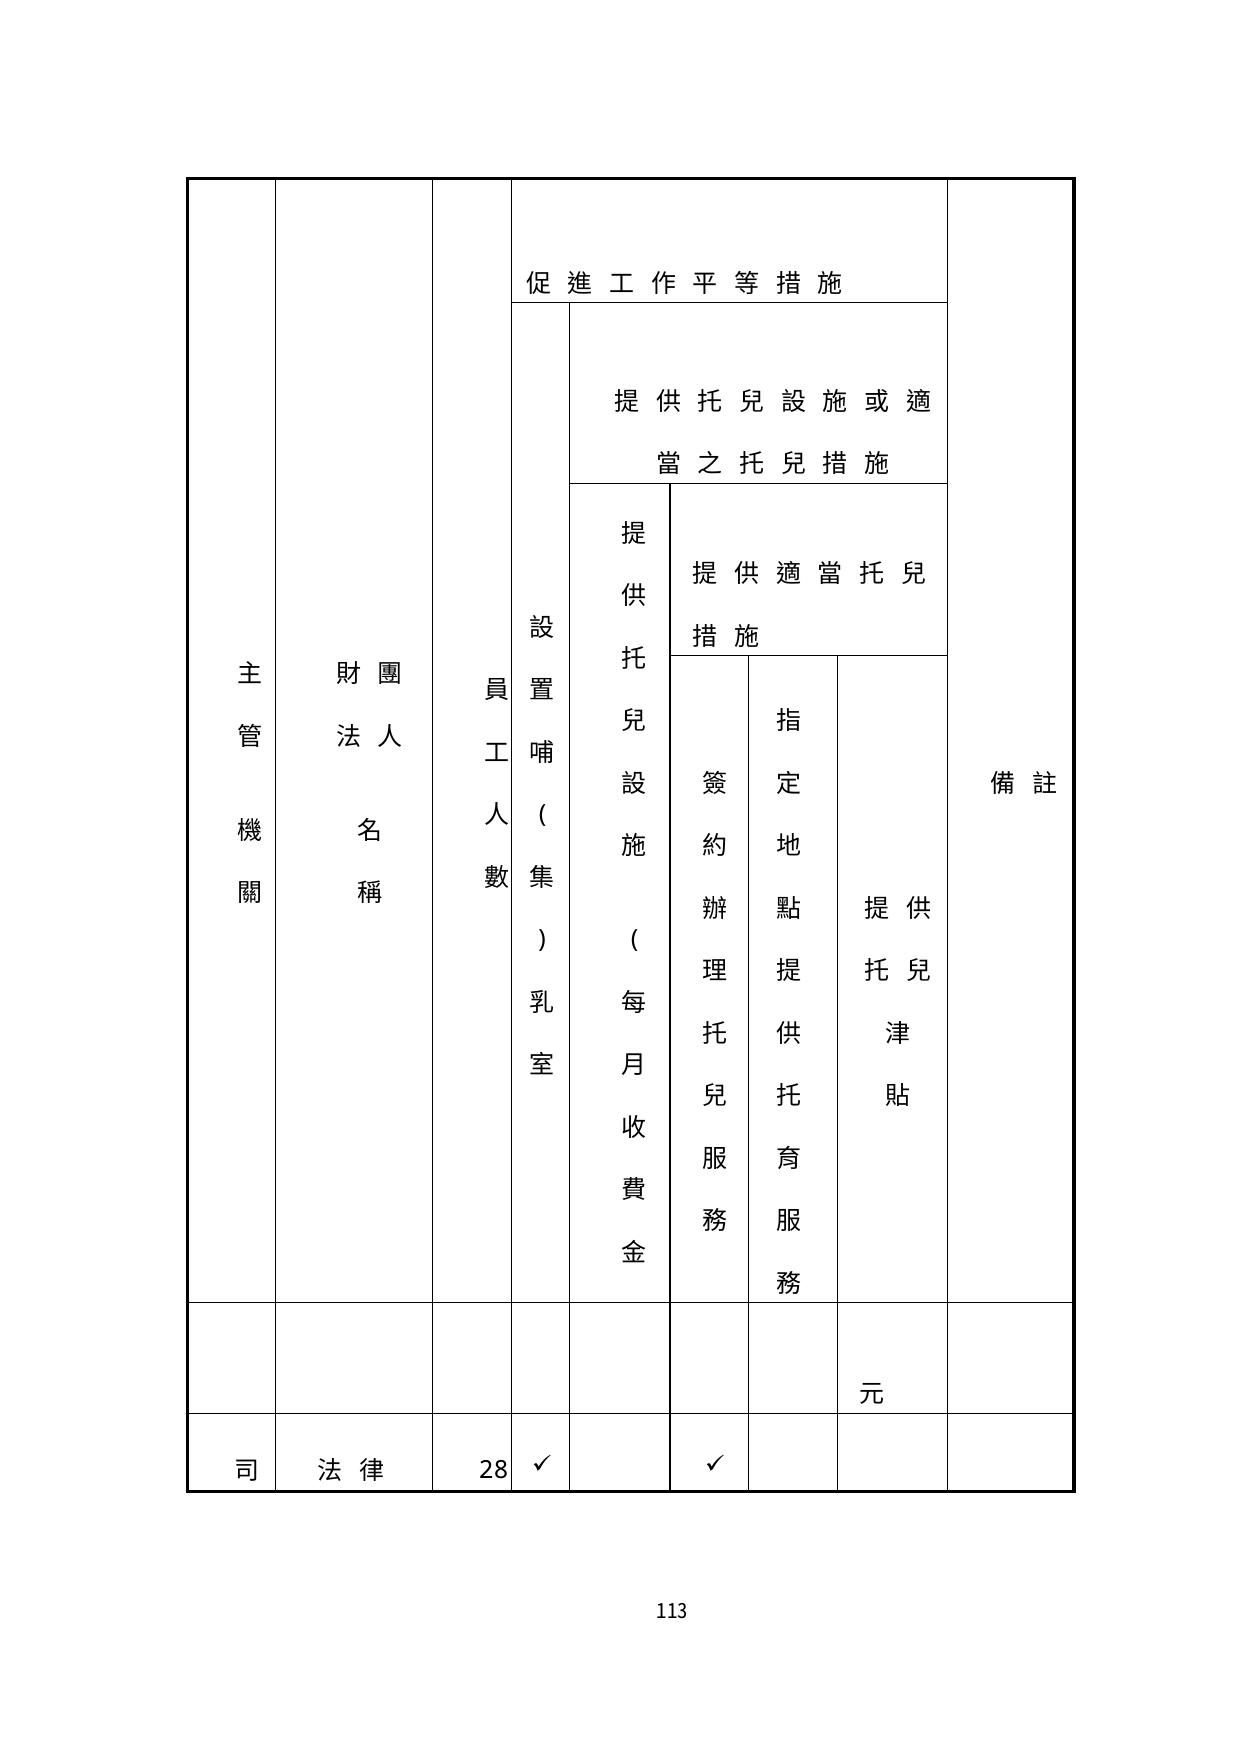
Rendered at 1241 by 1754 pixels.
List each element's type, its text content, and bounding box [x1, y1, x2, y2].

table_cell  [671, 1414, 748, 1490]
table_cell 28 [433, 1414, 511, 1490]
table_header 主管 機關 [189, 180, 275, 1302]
table_cell [749, 1303, 837, 1412]
table_cell [838, 1414, 947, 1490]
table_cell [570, 1414, 669, 1490]
table_cell [948, 1414, 1072, 1490]
table_cell [671, 1303, 748, 1412]
table_cell 指定地點提供托育服務 [749, 656, 837, 1302]
table_header 員工人數 [433, 180, 511, 1302]
table_header 財團法人 名 稱 [276, 180, 432, 1302]
table_cell [433, 1303, 511, 1412]
table_header 備註 [948, 180, 1072, 1302]
table_header 促進工作平等措施 [512, 180, 947, 302]
table_cell 提供托兒設施 (每月收費金額) [570, 484, 669, 1302]
table_cell 司 [189, 1414, 275, 1490]
table_cell 提供托兒 津 貼 [838, 656, 947, 1302]
table_cell 設置哺(集)乳室 [512, 303, 569, 1302]
table_cell 簽約辦理托兒服務 [671, 656, 748, 1302]
table_cell [276, 1303, 432, 1412]
table_cell 提供托兒設施或適當之托兒措施 [570, 303, 947, 482]
table_cell  [512, 1414, 569, 1490]
table_cell [749, 1414, 837, 1490]
table_cell [570, 1303, 669, 1412]
table_cell [512, 1303, 569, 1412]
table_cell 法律 [276, 1414, 432, 1490]
table_cell [189, 1303, 275, 1412]
table_cell 元 [838, 1303, 947, 1412]
table_cell [948, 1303, 1072, 1412]
table_cell 提供適當托兒措施 [671, 484, 947, 655]
